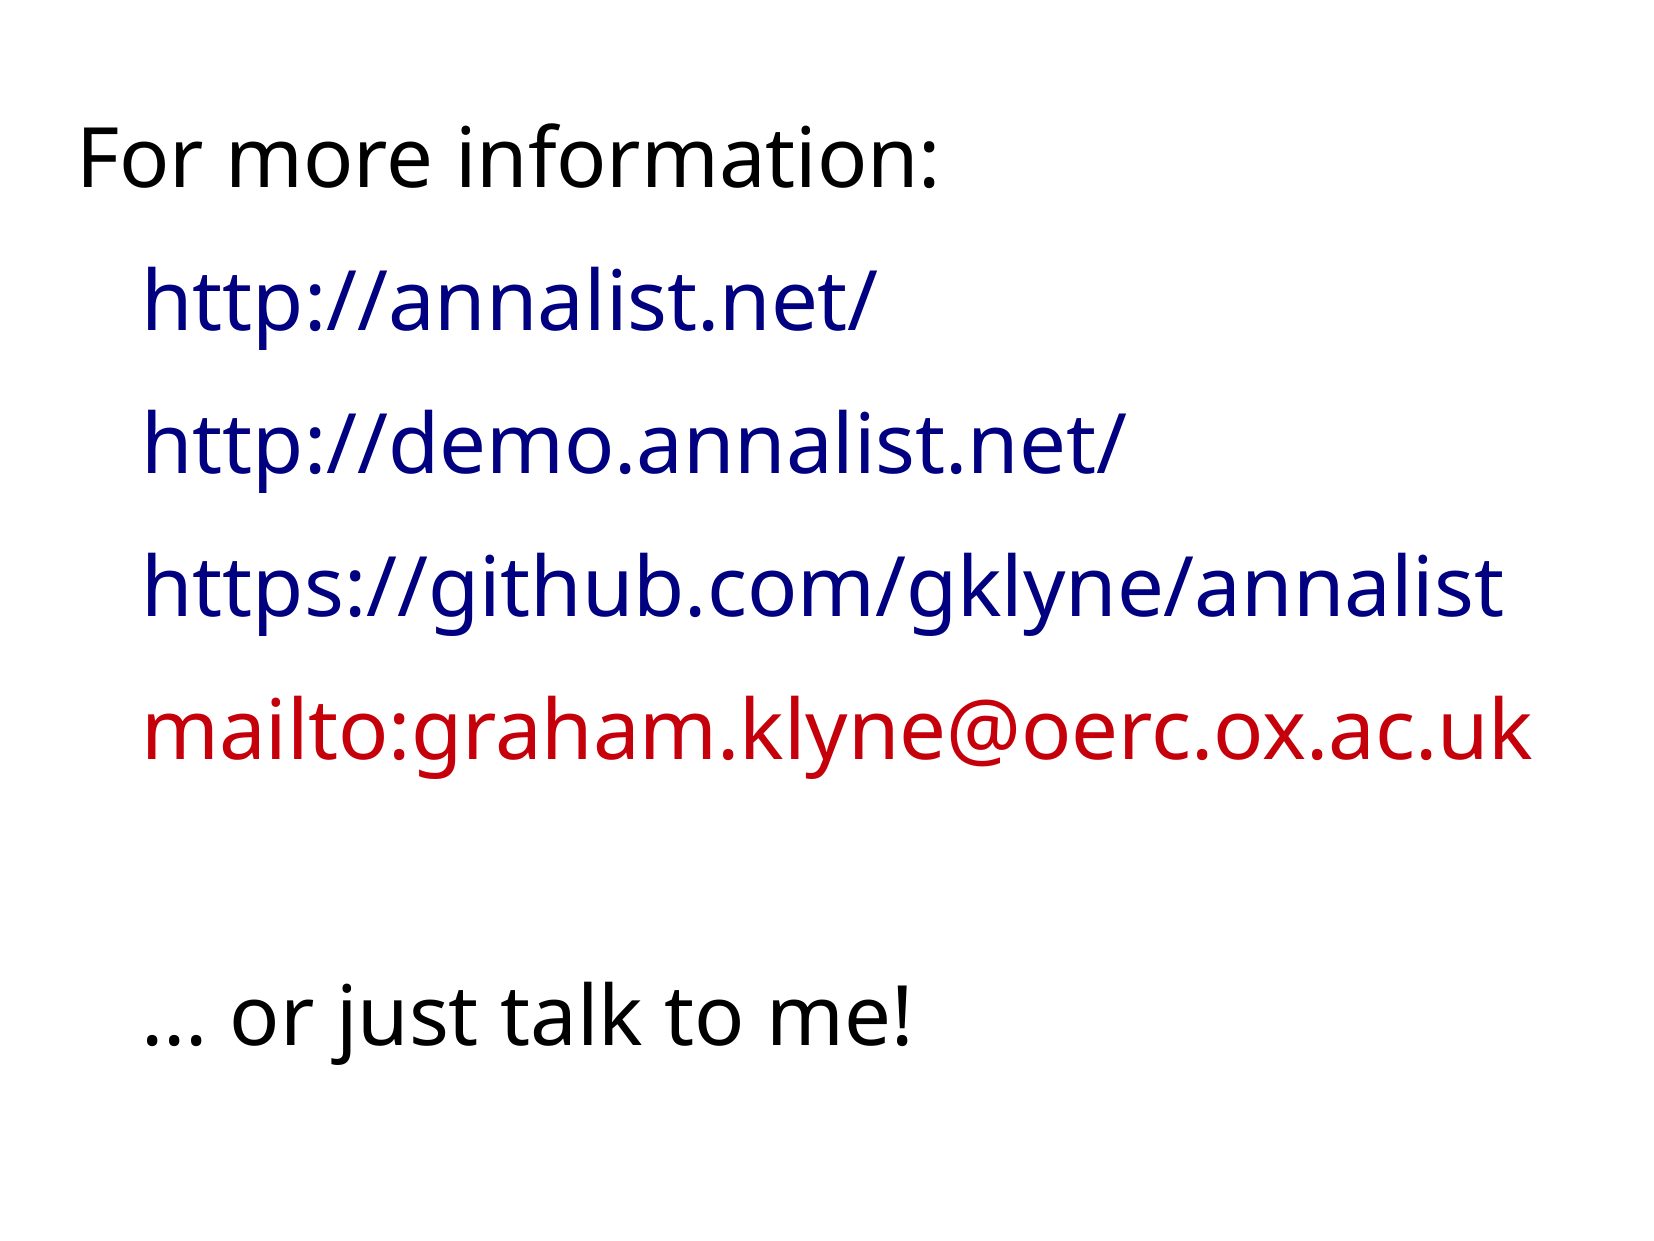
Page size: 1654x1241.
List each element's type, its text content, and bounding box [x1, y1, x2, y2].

list For more information: http://annalist.net/ http://demo.annalist.net/ https://github.com/gklyne/annalist mailto:graham.klyne@oerc.ox.ac.uk ... or just talk to me! [76, 98, 1565, 1093]
